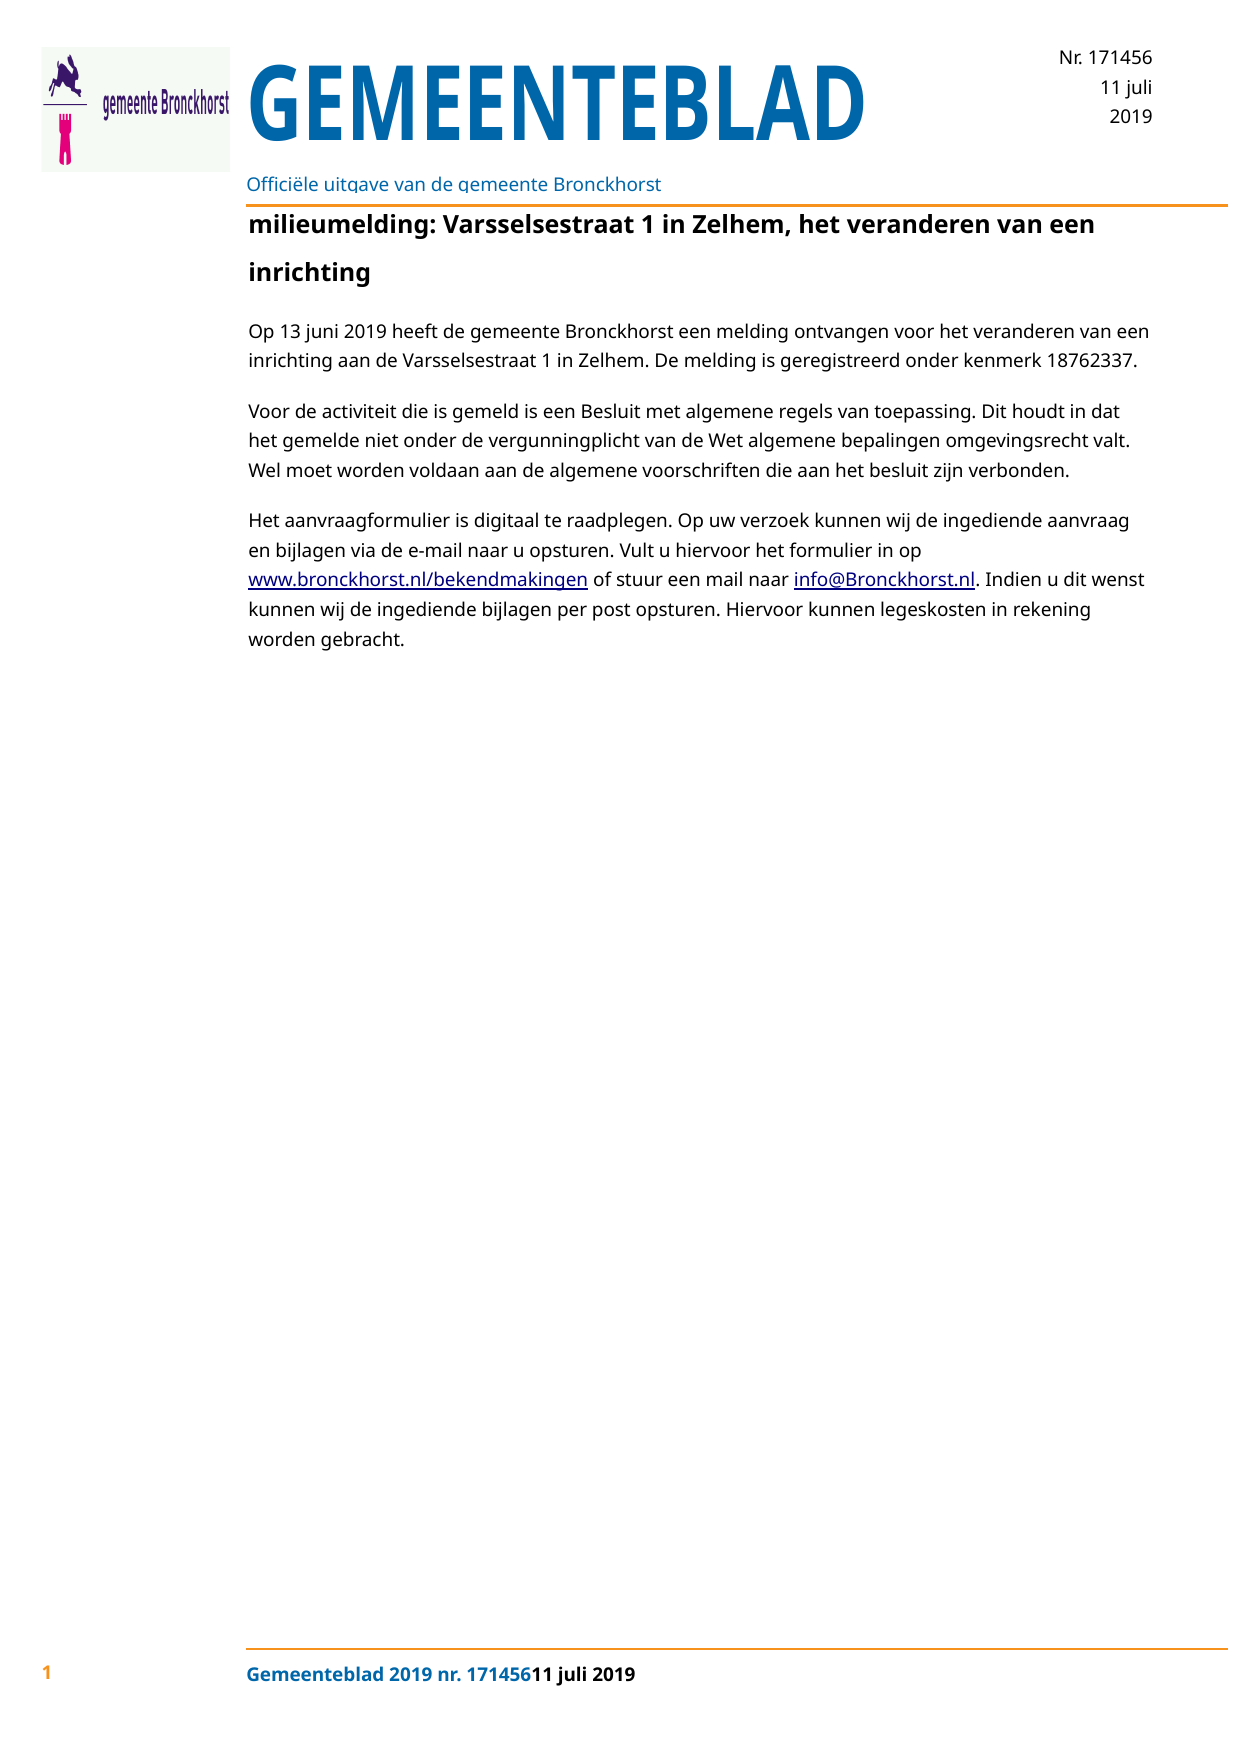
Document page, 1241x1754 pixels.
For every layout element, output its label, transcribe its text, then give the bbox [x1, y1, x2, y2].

text Op 13 juni 2019 heeft de gemeente Bronckhorst een melding ontvangen voor het veranderen van een inrichting aan de Varsselsestraat 1 in Zelhem. De melding is geregistreerd onder kenmerk 18762337. [248, 318, 1152, 373]
text milieumelding: Varsselsestraat 1 in Zelhem, het veranderen van een inrichting [248, 207, 1152, 288]
text Voor de activiteit die is gemeld is een Besluit met algemene regels van toepassing. Dit houdt in dat het gemelde niet onder de vergunningplicht van de Wet algemene bepalingen omgevingsrecht valt. Wel moet worden voldaan aan de algemene voorschriften die aan het besluit zijn verbonden. [248, 398, 1152, 483]
text Het aanvraagformulier is digitaal te raadplegen. Op uw verzoek kunnen wij de ingediende aanvraag en bijlagen via de e-mail naar u opsturen. Vult u hiervoor het formulier in op www.bronckhorst.nl/bekendmakingen of stuur een mail naar info@Bronckhorst.nl. Indien u dit wenst kunnen wij de ingediende bijlagen per post opsturen. Hiervoor kunnen legeskosten in rekening worden gebracht. [248, 507, 1152, 652]
picture [41, 47, 231, 172]
